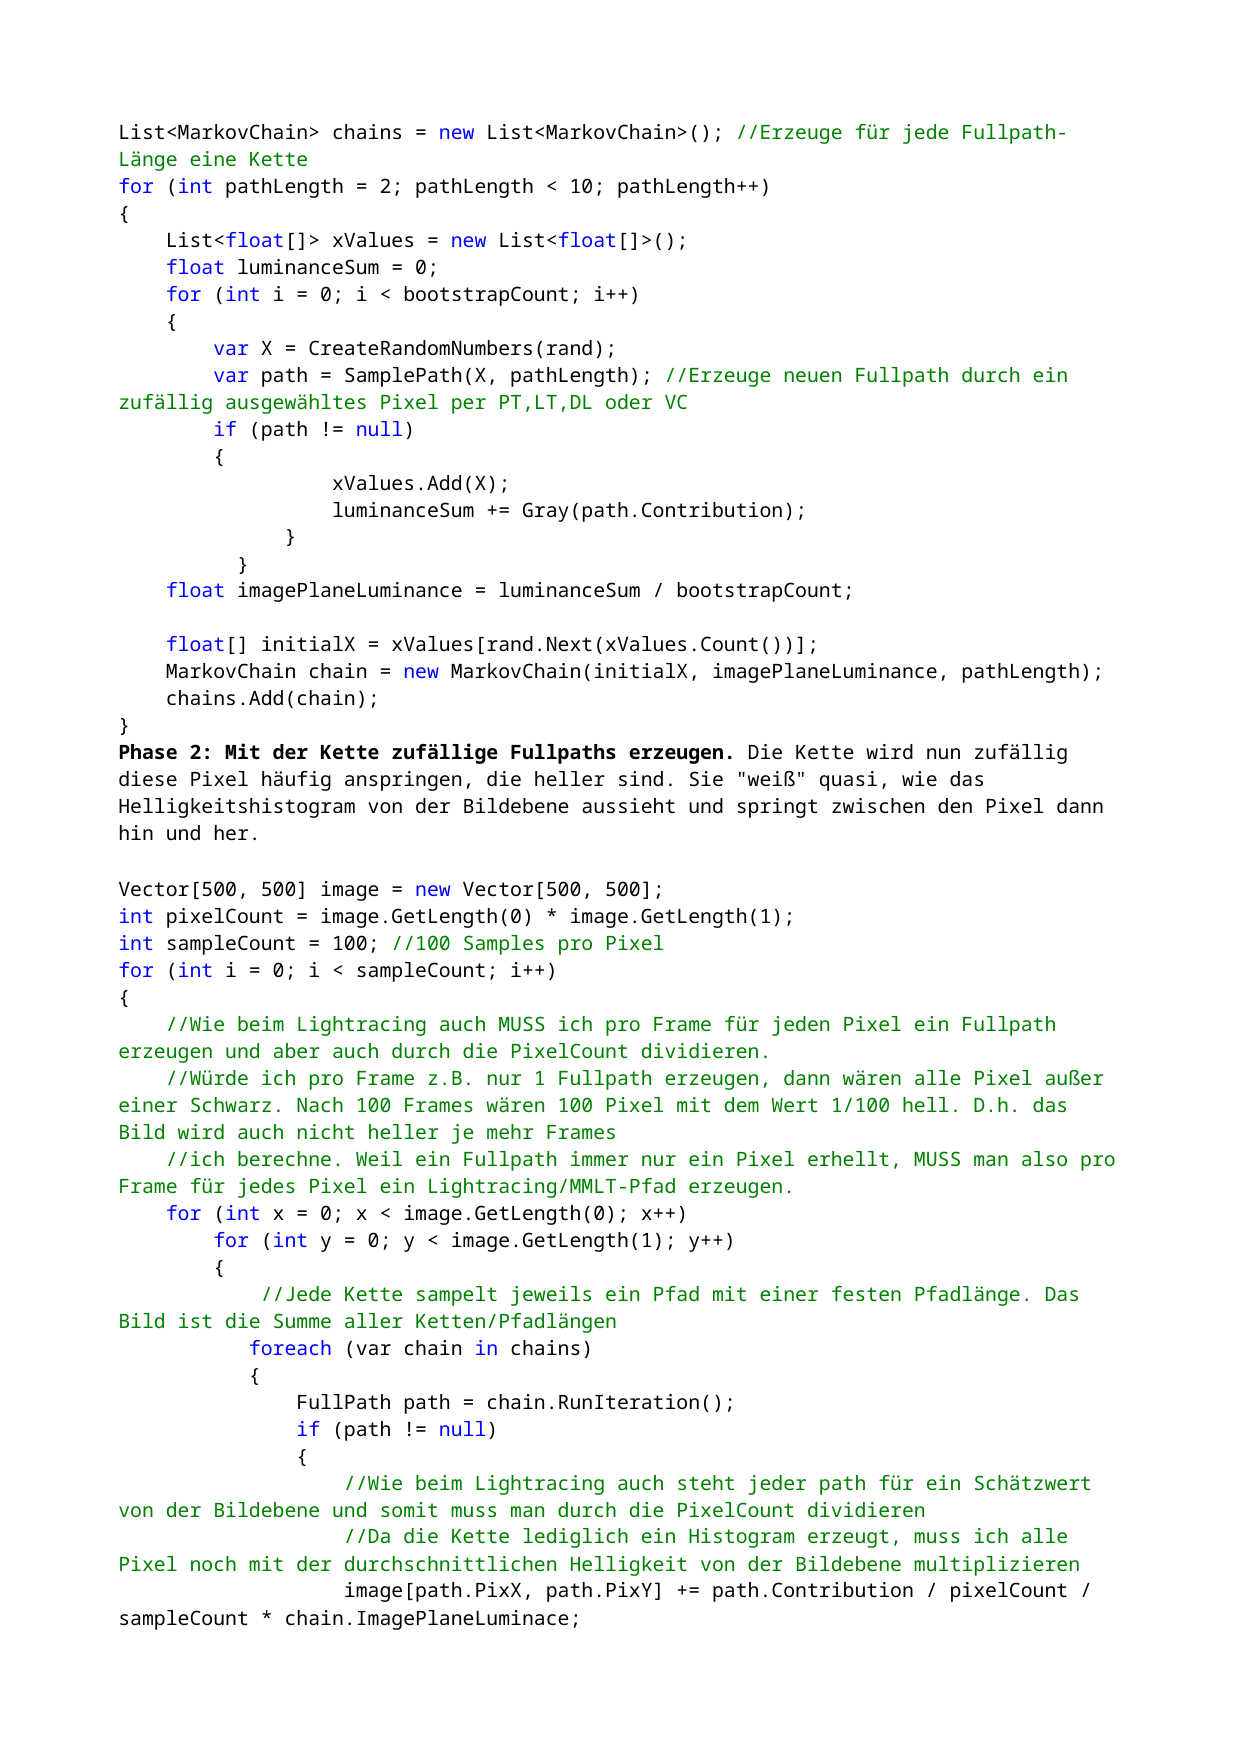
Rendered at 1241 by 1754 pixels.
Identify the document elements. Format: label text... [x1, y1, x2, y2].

text { [118, 442, 1122, 469]
text foreach (var chain in chains) [118, 1334, 1122, 1361]
text { [118, 307, 1122, 334]
text //Würde ich pro Frame z.B. nur 1 Fullpath erzeugen, dann wären alle Pixel außer einer Schwarz. Nach 100 Frames wären 100 Pixel mit dem Wert 1/100 hell. D.h. das Bild wird auch nicht heller je mehr Frames [118, 1064, 1122, 1145]
text Phase 2: Mit der Kette zufällige Fullpaths erzeugen. Die Kette wird nun zufällig diese Pixel häufig anspringen, die heller sind. Sie "weiß" quasi, wie das Helligkeitshistogram von der Bildebene aussieht und springt zwischen den Pixel dann hin und her. [118, 739, 1122, 847]
text int pixelCount = image.GetLength(0) * image.GetLength(1); [118, 902, 1122, 929]
text for (int i = 0; i < sampleCount; i++) [118, 956, 1122, 983]
text List<MarkovChain> chains = new List<MarkovChain>(); //Erzeuge für jede Fullpath-Länge eine Kette [118, 118, 1122, 172]
text for (int y = 0; y < image.GetLength(1); y++) [118, 1226, 1122, 1253]
text //Jede Kette sampelt jeweils ein Pfad mit einer festen Pfadlänge. Das Bild ist die Summe aller Ketten/Pfadlängen [118, 1280, 1122, 1334]
text var X = CreateRandomNumbers(rand); [118, 334, 1122, 361]
text //ich berechne. Weil ein Fullpath immer nur ein Pixel erhellt, MUSS man also pro Frame für jedes Pixel ein Lightracing/MMLT-Pfad erzeugen. [118, 1145, 1122, 1199]
text { [118, 1361, 1122, 1388]
text { [118, 1253, 1122, 1280]
text if (path != null) [118, 1415, 1122, 1442]
text float imagePlaneLuminance = luminanceSum / bootstrapCount; [118, 577, 1122, 604]
text //Wie beim Lightracing auch MUSS ich pro Frame für jeden Pixel ein Fullpath erzeugen und aber auch durch die PixelCount dividieren. [118, 1010, 1122, 1064]
text for (int pathLength = 2; pathLength < 10; pathLength++) [118, 172, 1122, 199]
text List<float[]> xValues = new List<float[]>(); [118, 226, 1122, 253]
text } [118, 712, 1122, 739]
text luminanceSum += Gray(path.Contribution); [118, 496, 1122, 523]
text { [118, 983, 1122, 1010]
text image[path.PixX, path.PixY] += path.Contribution / pixelCount / sampleCount * chain.ImagePlaneLuminace; [118, 1577, 1122, 1631]
text xValues.Add(X); [118, 469, 1122, 496]
text int sampleCount = 100; //100 Samples pro Pixel [118, 929, 1122, 956]
text MarkovChain chain = new MarkovChain(initialX, imagePlaneLuminance, pathLength); [118, 658, 1122, 685]
text Vector[500, 500] image = new Vector[500, 500]; [118, 875, 1122, 902]
text { [118, 199, 1122, 226]
text var path = SamplePath(X, pathLength); //Erzeuge neuen Fullpath durch ein zufällig ausgewähltes Pixel per PT,LT,DL oder VC [118, 361, 1122, 415]
text float[] initialX = xValues[rand.Next(xValues.Count())]; [118, 631, 1122, 658]
text for (int x = 0; x < image.GetLength(0); x++) [118, 1199, 1122, 1226]
text float luminanceSum = 0; [118, 253, 1122, 280]
text FullPath path = chain.RunIteration(); [118, 1388, 1122, 1415]
text } [118, 523, 1122, 550]
text if (path != null) [118, 415, 1122, 442]
text for (int i = 0; i < bootstrapCount; i++) [118, 280, 1122, 307]
text chains.Add(chain); [118, 685, 1122, 712]
text { [118, 1442, 1122, 1469]
text //Wie beim Lightracing auch steht jeder path für ein Schätzwert von der Bildebene und somit muss man durch die PixelCount dividieren [118, 1469, 1122, 1523]
text } [118, 550, 1122, 577]
text //Da die Kette lediglich ein Histogram erzeugt, muss ich alle Pixel noch mit der durchschnittlichen Helligkeit von der Bildebene multiplizieren [118, 1523, 1122, 1577]
